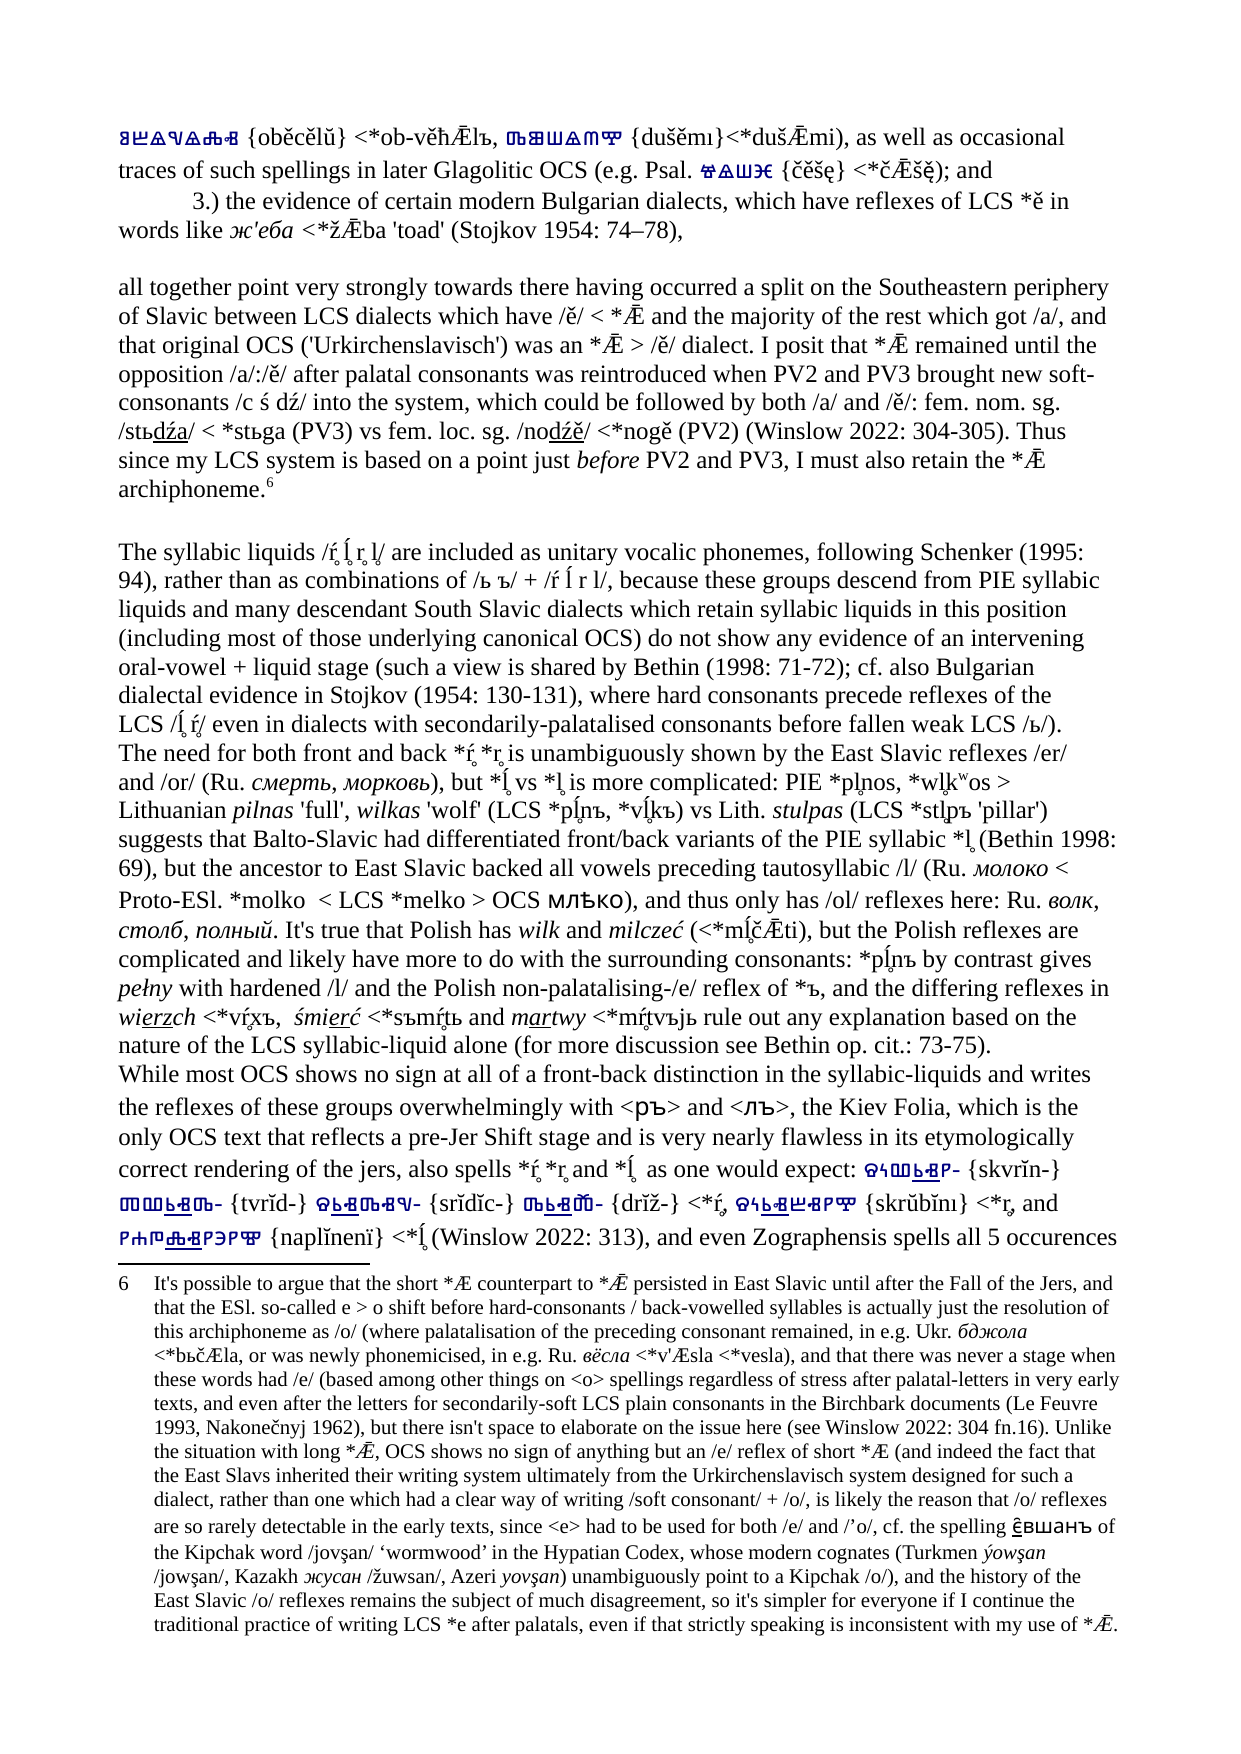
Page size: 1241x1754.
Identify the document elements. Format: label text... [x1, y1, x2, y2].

text ⱁⰱⱑⱌⱑⰾⱏ {oběcělŭ} <*ob‑věћǢlъ, ⰴⱆⱎⱑⰿⰹ {dušěmı}<*dušǢmi), as well as occasional traces of such spellings in later Glagolitic OCS (e.g. Psal. ⱍⱑⱎⱗ {čěšę} <*čǢšę̌); and [118, 118, 1122, 186]
text 3.) the evidence of certain modern Bulgarian dialects, which have reflexes of LCS *ě in words like ж'еба <*žǢba 'toad' (Stojkov 1954: 74–78), [118, 186, 1122, 244]
text The need for both front and back *ŕ̥ *r̥ is unambiguously shown by the East Slavic reflexes /er/ and /or/ (Ru. смерть, морковь), but *ĺ̥ vs *l̥ is more complicated: PIE *pl̥nos, *wl̥kwos > Lithuanian pilnas 'full', wilkas 'wolf' (LCS *pĺ̥nъ, *vĺ̥kъ) vs Lith. stulpas (LCS *stl̥pъ 'pillar') suggests that Balto-Slavic had differentiated front/back variants of the PIE syllabic *l̥ (Bethin 1998: 69), but the ancestor to East Slavic backed all vowels preceding tautosyllabic /l/ (Ru. молоко < Proto-ESl. *molko < LCS *melko > OCS млѣко), and thus only has /ol/ reflexes here: Ru. волк, столб, полный. It's true that Polish has wilk and milczeć (<*mĺ̥čǢti), but the Polish reflexes are complicated and likely have more to do with the surrounding consonants: *pĺ̥nъ by contrast gives pełny with hardened /l/ and the Polish non-palatalising-/e/ reflex of *ъ, and the differing reflexes in wierzch <*vŕ̥xъ, śmierć <*sъmŕ̥tь and martwy <*mŕ̥tvъjь rule out any explanation based on the nature of the LCS syllabic-liquid alone (for more discussion see Bethin op. cit.: 73-75). [118, 738, 1122, 1059]
text The syllabic liquids /ŕ̥ ĺ̥ r̥ l̥/ are included as unitary vocalic phonemes, following Schenker (1995: 94), rather than as combinations of /ь ъ/ + /ŕ ĺ r l/, because these groups descend from PIE syllabic liquids and many descendant South Slavic dialects which retain syllabic liquids in this position (including most of those underlying canonical OCS) do not show any evidence of an intervening oral-vowel + liquid stage (such a view is shared by Bethin (1998: 71-72); cf. also Bulgarian dialectal evidence in Stojkov (1954: 130-131), where hard consonants precede reflexes of the LCS /ĺ̥ ŕ̥/ even in dialects with secondarily-palatalised consonants before fallen weak LCS /ь/). [118, 537, 1122, 738]
text It's possible to argue that the short *Æ counterpart to *Ǣ persisted in East Slavic until after the Fall of the Jers, and that the ESl. so-called e > o shift before hard-consonants / back-vowelled syllables is actually just the resolution of this archiphoneme as /o/ (where palatalisation of the preceding consonant remained, in e.g. Ukr. бджола <*bьčÆla, or was newly phonemicised, in e.g. Ru. вёсла <*v'Æsla <*vesla), and that there was never a stage when these words had /e/ (based among other things on <о> spellings regardless of stress after palatal-letters in very early texts, and even after the letters for secondarily-soft LCS plain consonants in the Birchbark documents (Le Feuvre 1993, Nakonečnyj 1962), but there isn't space to elaborate on the issue here (see Winslow 2022: 304 fn.16). Unlike the situation with long *Ǣ, OCS shows no sign of anything but an /e/ reflex of short *Æ (and indeed the fact that the East Slavs inherited their writing system ultimately from the Urkirchenslavisch system designed for such a dialect, rather than one which had a clear way of writing /soft consonant/ + /o/, is likely the reason that /o/ reflexes are so rarely detectable in the early texts, since <e> had to be used for both /e/ and /’o/, cf. the spelling є̑вшанъ of the Kipchak word /jovşan/ ‘wormwood’ in the Hypatian Codex, whose modern cognates (Turkmen ýowşan /jowşan/, Kazakh жусан /žuwsan/, Azeri yovşan) unambiguously point to a Kipchak /o/), and the history of the East Slavic /o/ reflexes remains the subject of much disagreement, so it's simpler for everyone if I continue the traditional practice of writing LCS *e after palatals, even if that strictly speaking is inconsistent with my use of *Ǣ. [118, 1271, 1122, 1636]
text While most OCS shows no sign at all of a front-back distinction in the syllabic-liquids and writes the reflexes of these groups overwhelmingly with <ръ> and <лъ>, the Kiev Folia, which is the only OCS text that reflects a pre-Jer Shift stage and is very nearly flawless in its etymologically correct rendering of the jers, also spells *ŕ̥ *r̥ and *ĺ̥ as one would expect: ⱄⰽⰲⱃⱐⱀ‑ {skvrĭn‑} ⱅⰲⱃⱐⰴ‑ {tvrĭd‑} ⱄⱃⱐⰴⱐⱌ‑ {srĭdĭc‑} ⰴⱃⱐⰶ‑ {drĭž‑} <*ŕ̥, ⱄⰽⱃⱏⰱⱐⱀⰹ {skrŭbĭnı} <*r̥, and ⱀⰰⱂⰾⱐⱀⰵⱀⰺ {naplĭnenï} <*ĺ̥ (Winslow 2022: 313), and even Zographensis spells all 5 occurences [118, 1059, 1122, 1253]
text all together point very strongly towards there having occurred a split on the Southeastern periphery of Slavic between LCS dialects which have /ě/ < *Ǣ and the majority of the rest which got /a/, and that original OCS ('Urkirchenslavisch') was an *Ǣ > /ě/ dialect. I posit that *Ǣ remained until the opposition /a/:/ě/ after palatal consonants was reintroduced when PV2 and PV3 brought new soft-consonants /c ś dź/ into the system, which could be followed by both /a/ and /ě/: fem. nom. sg. /stьdźa/ < *stьga (PV3) vs fem. loc. sg. /nodźě/ <*nogě (PV2) (Winslow 2022: 304-305). Thus since my LCS system is based on a point just before PV2 and PV3, I must also retain the *Ǣ archiphoneme. [118, 272, 1122, 502]
